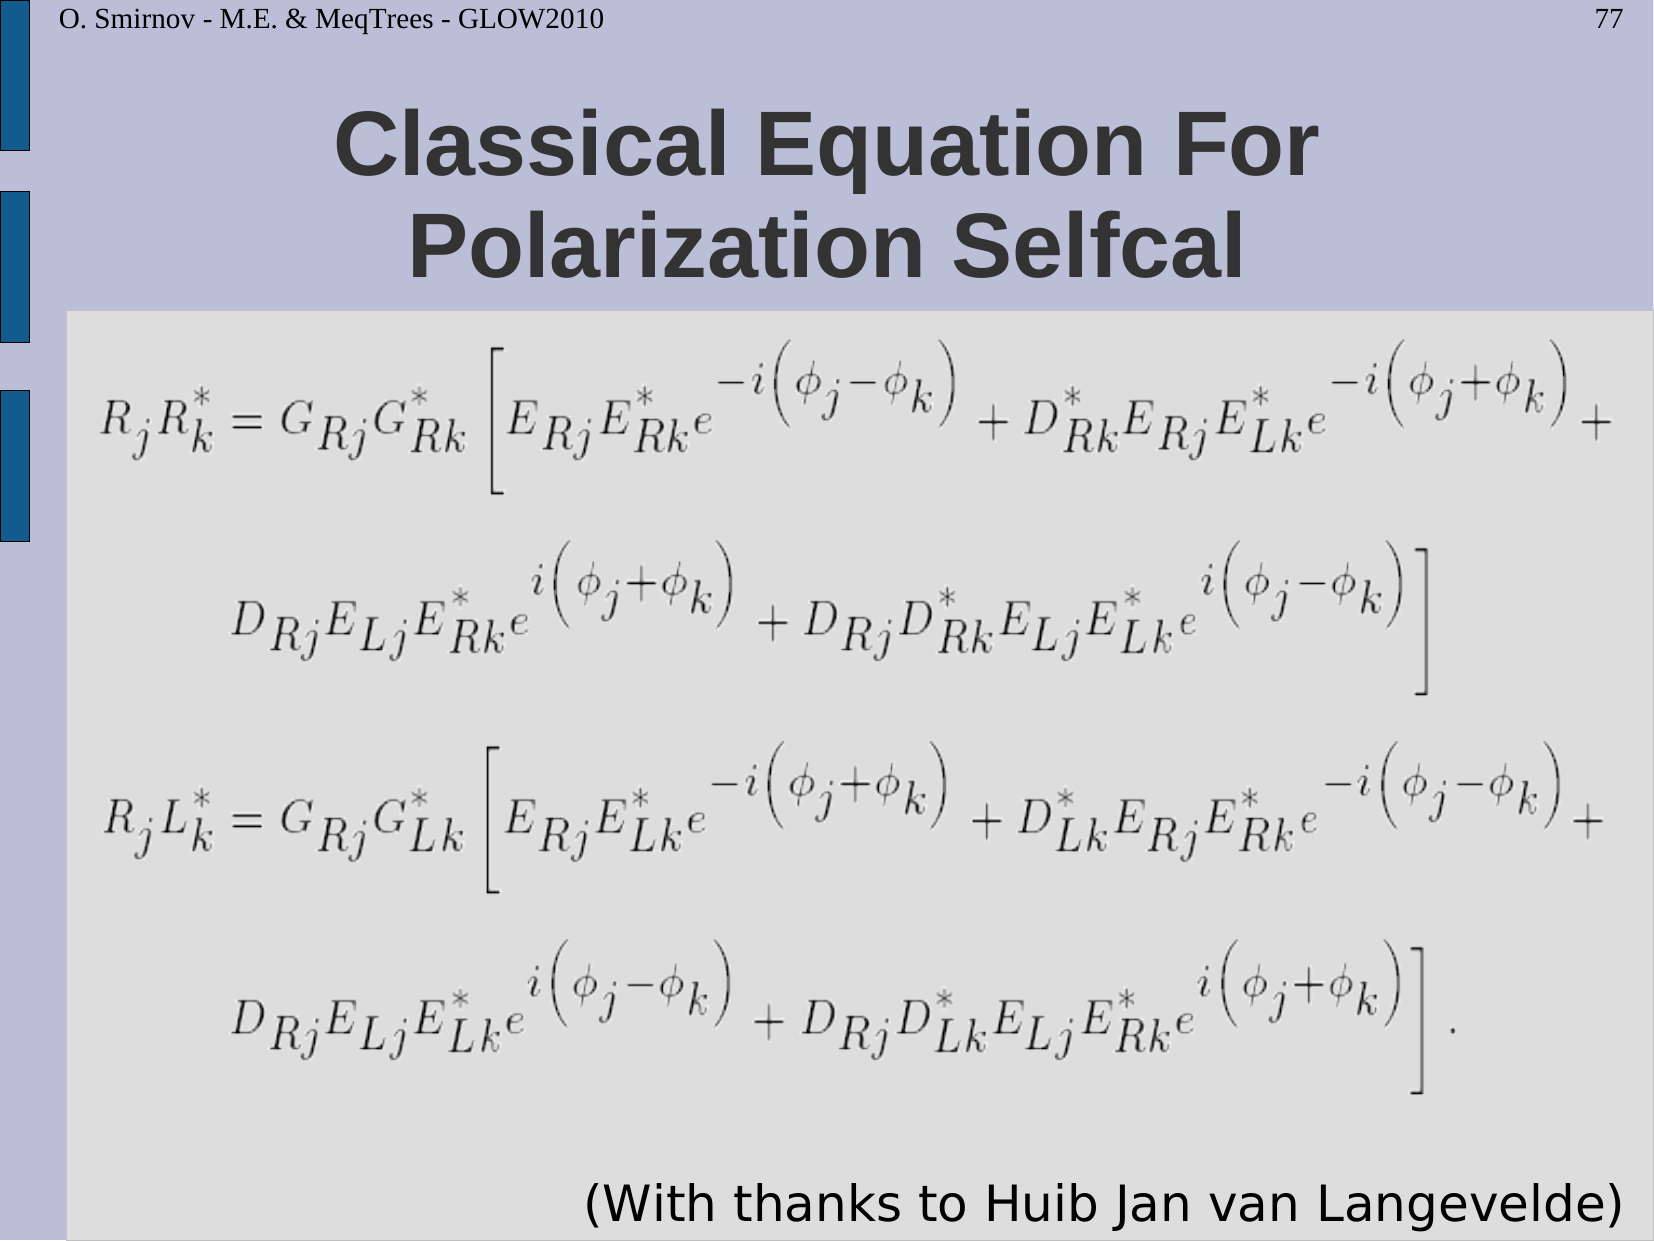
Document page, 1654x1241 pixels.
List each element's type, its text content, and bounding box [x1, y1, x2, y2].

title Classical Equation For Polarization Selfcal [121, 91, 1534, 299]
picture [59, 324, 1630, 1123]
text_box (With thanks to Huib Jan van Langevelde) [413, 1167, 1641, 1241]
